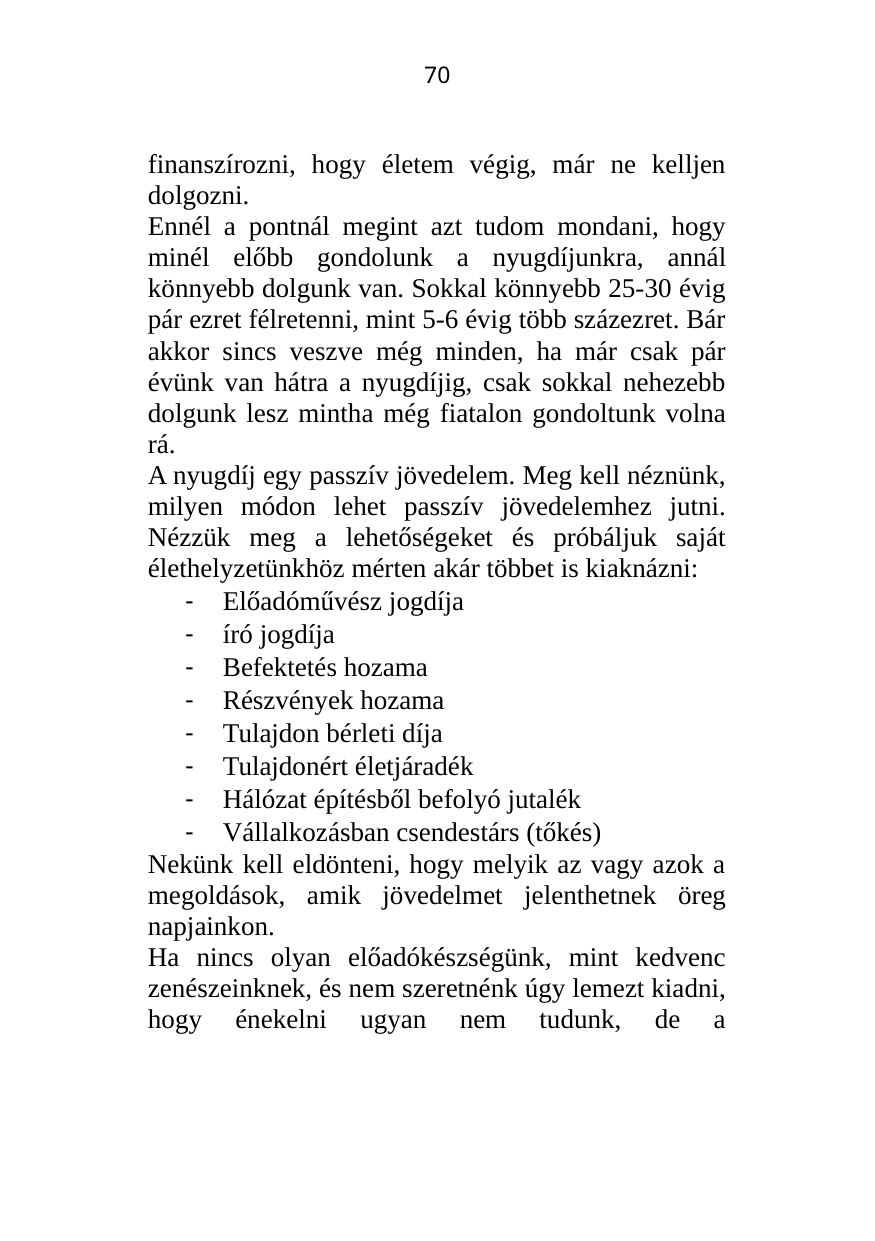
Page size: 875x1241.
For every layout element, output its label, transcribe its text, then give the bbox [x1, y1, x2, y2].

list Részvények hozama [185, 683, 726, 716]
list Hálózat építésből befolyó jutalék [185, 782, 726, 815]
list író jogdíja [185, 617, 726, 650]
text Nekünk kell eldönteni, hogy melyik az vagy azok a megoldások, amik jövedelmet jelenthetnek öreg napjainkon. [148, 848, 726, 941]
text Ha nincs olyan előadókészségünk, mint kedvenc zenészeinknek, és nem szeretnénk úgy lemezt kiadni, hogy énekelni ugyan nem tudunk, de a [148, 941, 726, 1035]
list Befektetés hozama [185, 650, 726, 683]
list Előadóművész jogdíja [185, 584, 726, 617]
text A nyugdíj egy passzív jövedelem. Meg kell néznünk, milyen módon lehet passzív jövedelemhez jutni. Nézzük meg a lehetőségeket és próbáljuk saját élethelyzetünkhöz mérten akár többet is kiaknázni: [148, 459, 726, 584]
text Ennél a pontnál megint azt tudom mondani, hogy minél előbb gondolunk a nyugdíjunkra, annál könnyebb dolgunk van. Sokkal könnyebb 25-30 évig pár ezret félretenni, mint 5-6 évig több százezret. Bár akkor sincs veszve még minden, ha már csak pár évünk van hátra a nyugdíjig, csak sokkal nehezebb dolgunk lesz mintha még fiatalon gondoltunk volna rá. [148, 210, 726, 459]
list Vállalkozásban csendestárs (tőkés) [185, 815, 726, 848]
list Tulajdonért életjáradék [185, 749, 726, 782]
text finanszírozni, hogy életem végig, már ne kelljen dolgozni. [148, 148, 726, 210]
list Tulajdon bérleti díja [185, 716, 726, 749]
